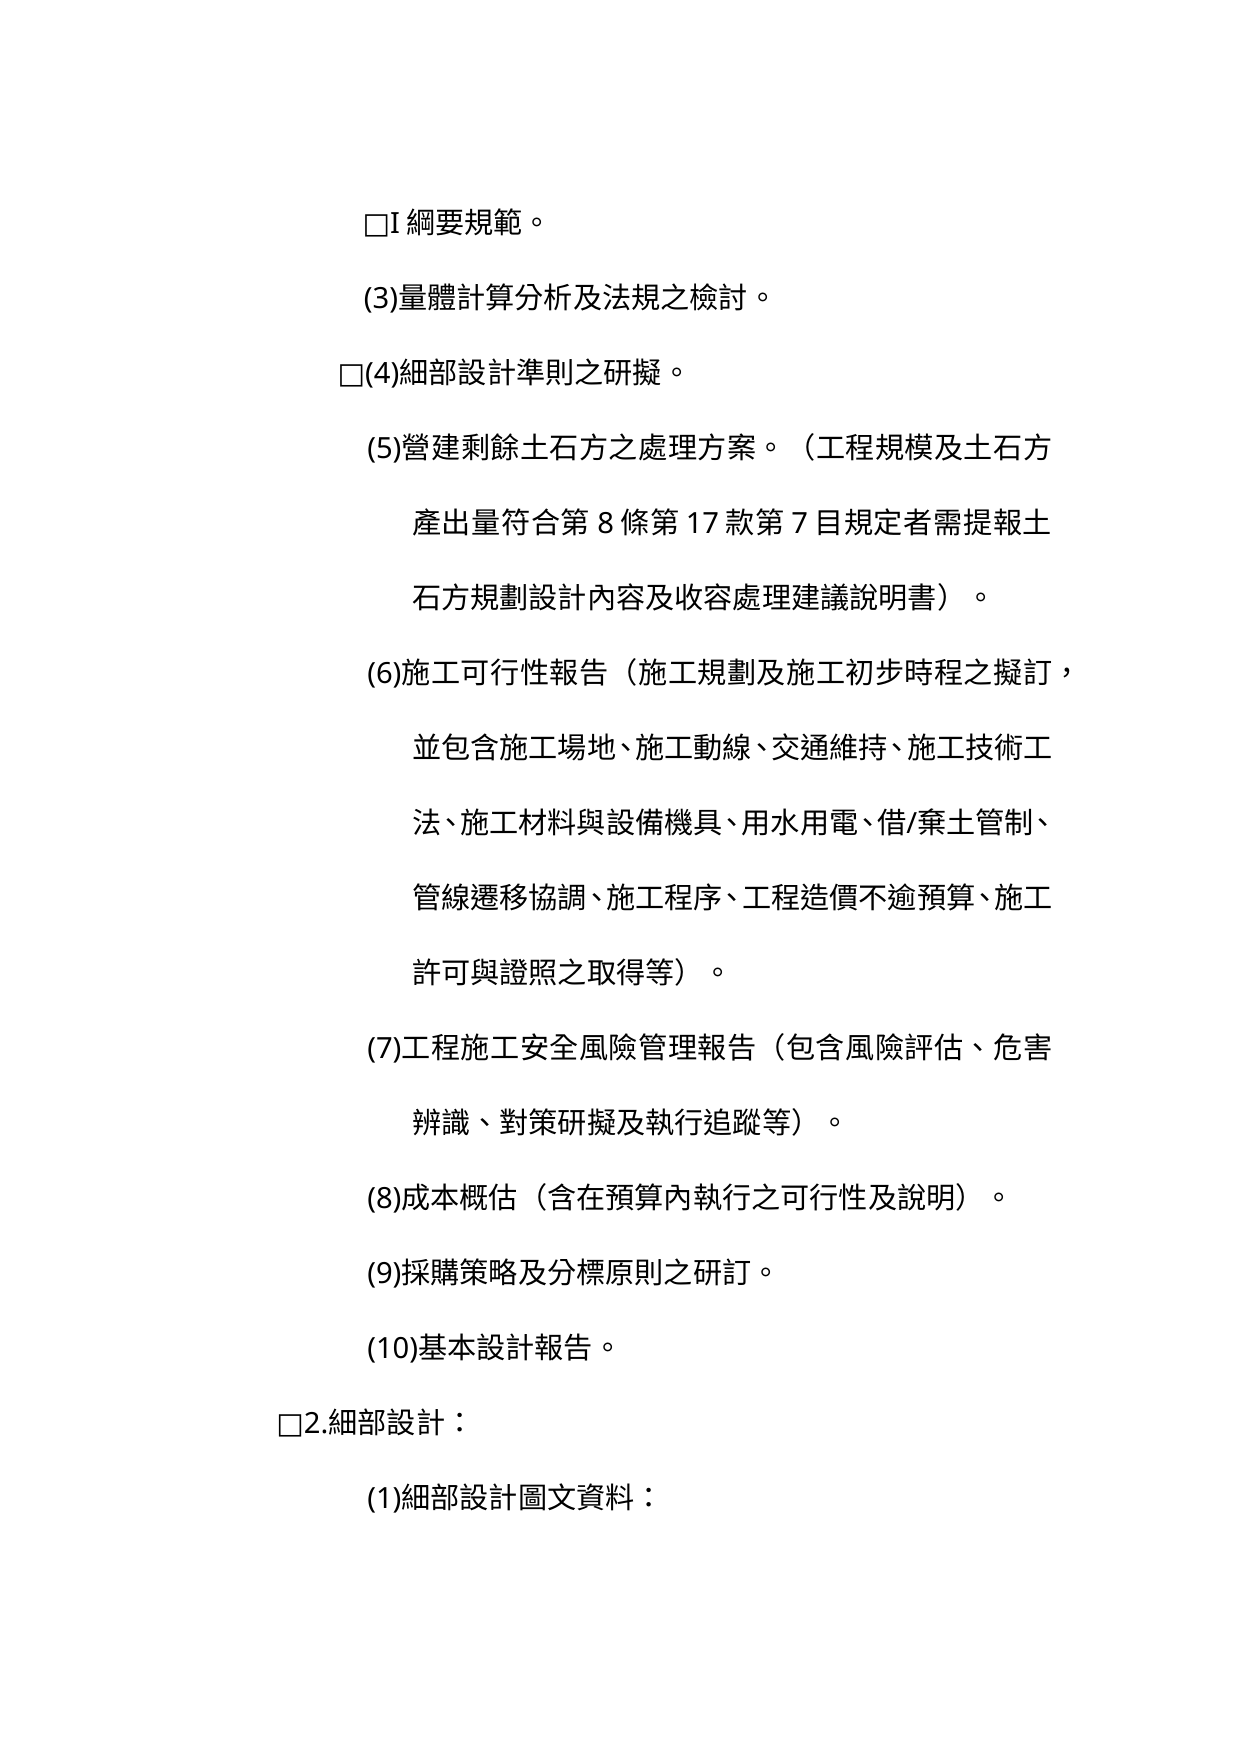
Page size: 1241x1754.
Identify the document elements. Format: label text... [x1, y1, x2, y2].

text (7)工程施工安全風險管理報告（包含風險評估、危害辨識、對策研擬及執行追蹤等）。 [367, 1008, 1053, 1158]
text (6)施工可行性報告（施工規劃及施工初步時程之擬訂，並包含施工場地、施工動線、交通維持、施工技術工法、施工材料與設備機具、用水用電、借/棄土管制、管線遷移協調、施工程序、工程造價不逾預算、施工許可與證照之取得等）。 [367, 633, 1053, 1008]
text □(4)細部設計準則之研擬。 [337, 333, 1053, 408]
text (9)採購策略及分標原則之研訂。 [367, 1233, 1053, 1308]
text □I綱要規範。 [362, 183, 1053, 258]
text (5)營建剩餘土石方之處理方案。（工程規模及土石方產出量符合第8條第17款第7目規定者需提報土石方規劃設計內容及收容處理建議說明書）。 [367, 408, 1053, 633]
text (1)細部設計圖文資料： [367, 1458, 1053, 1533]
text (8)成本概估（含在預算內執行之可行性及說明）。 [367, 1158, 1053, 1233]
text (3)量體計算分析及法規之檢討。 [364, 258, 1053, 333]
text □2.細部設計： [276, 1383, 1053, 1458]
text (10)基本設計報告。 [367, 1308, 1053, 1383]
